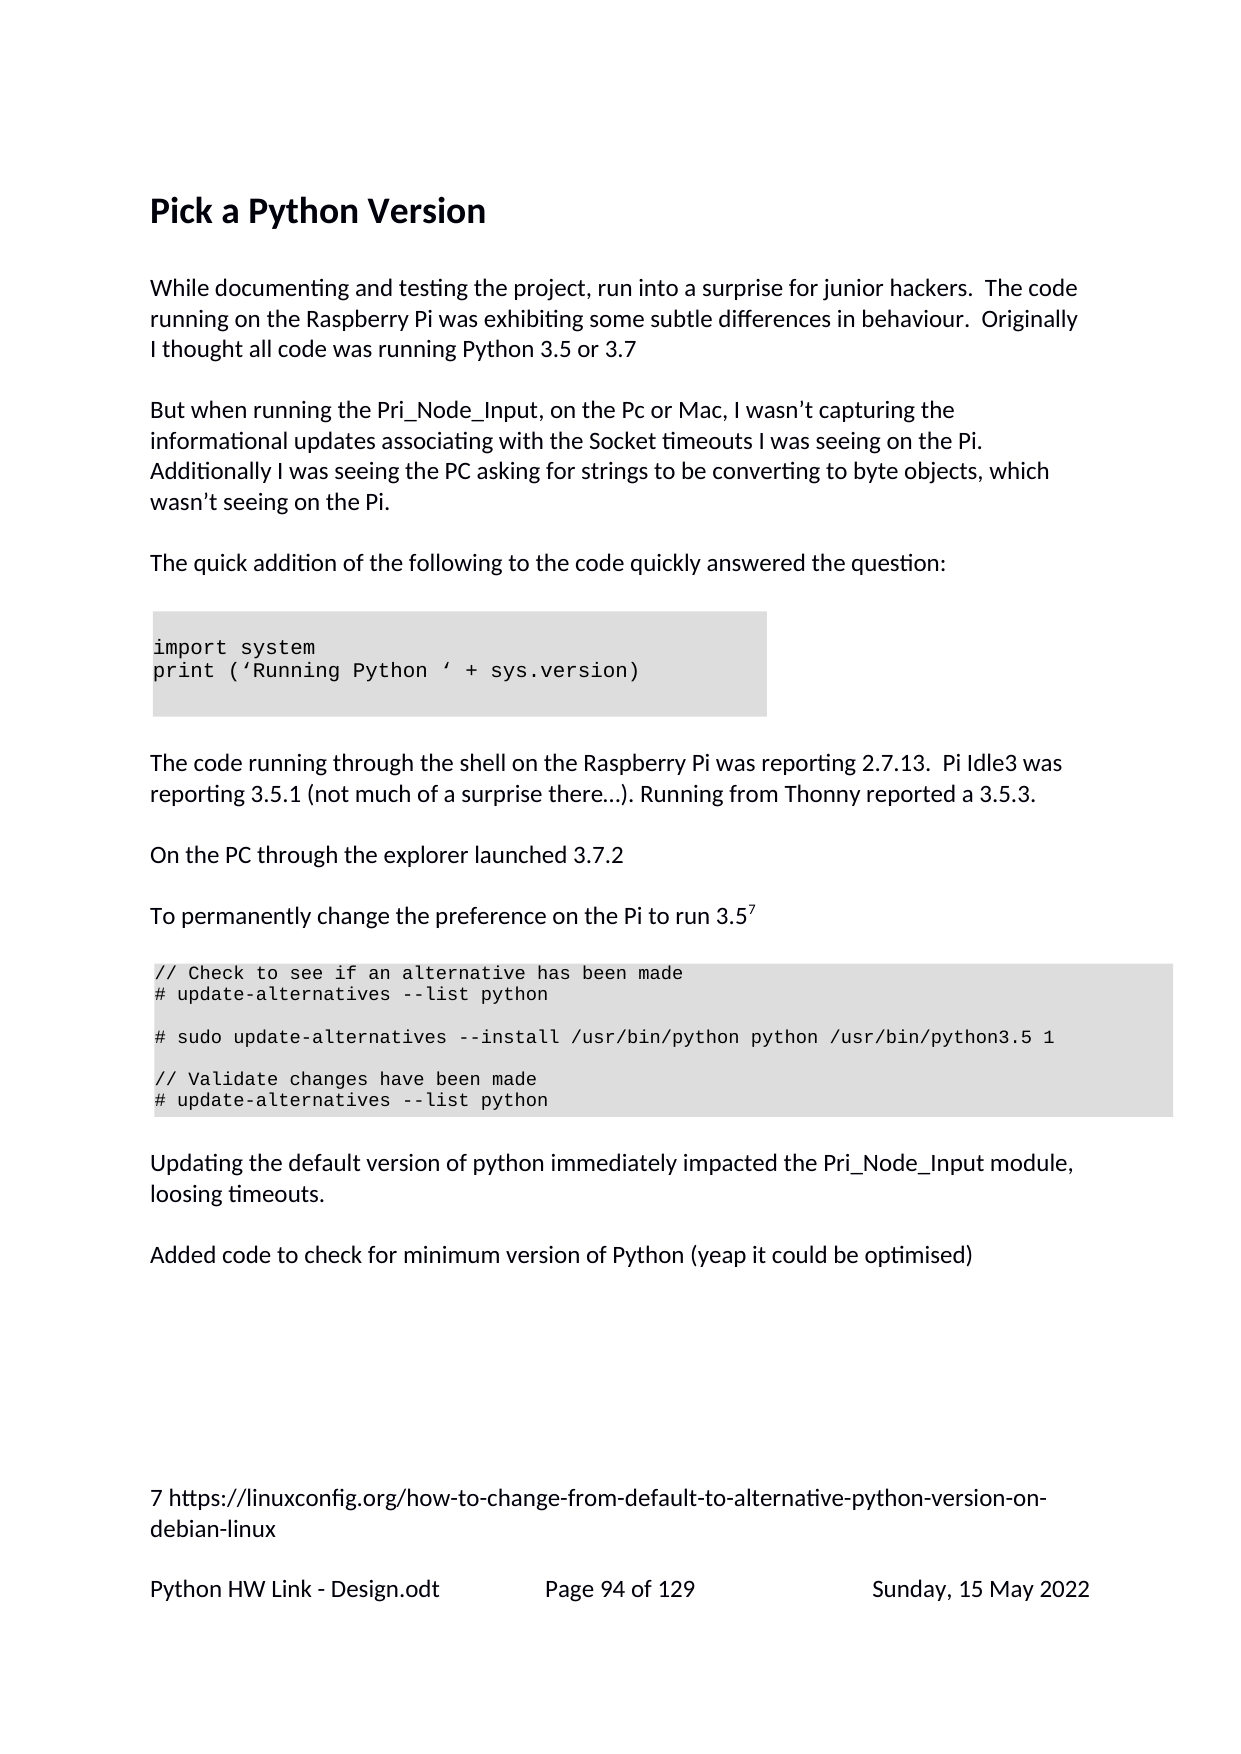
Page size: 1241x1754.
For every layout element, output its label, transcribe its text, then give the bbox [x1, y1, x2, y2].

text On the PC through the explorer launched 3.7.2 [150, 839, 1090, 869]
text But when running the Pri_Node_Input, on the Pc or Mac, I wasn’t capturing the informational updates associating with the Socket timeouts I was seeing on the Pi. Additionally I was seeing the PC asking for strings to be converting to byte objects, which wasn’t seeing on the Pi. [150, 394, 1090, 516]
text https://linuxconfig.org/how-to-change-from-default-to-alternative-python-version-on-debian-linux [150, 1482, 1090, 1543]
text The quick addition of the following to the code quickly answered the question: [150, 547, 1090, 577]
text To permanently change the preference on the Pi to run 3.5 [150, 900, 1090, 930]
text While documenting and testing the project, run into a surprise for junior hackers. The code running on the Raspberry Pi was exhibiting some subtle differences in behaviour. Originally I thought all code was running Python 3.5 or 3.7 [150, 272, 1090, 364]
subtitle Pick a Python Version [150, 187, 1090, 233]
text Updating the default version of python immediately impacted the Pri_Node_Input module, loosing timeouts. [150, 1147, 1090, 1208]
text The code running through the shell on the Raspberry Pi was reporting 2.7.13. Pi Idle3 was reporting 3.5.1 (not much of a surprise there…). Running from Thonny reported a 3.5.3. [150, 747, 1090, 808]
text Added code to check for minimum version of Python (yeap it could be optimised) [150, 1239, 1090, 1269]
